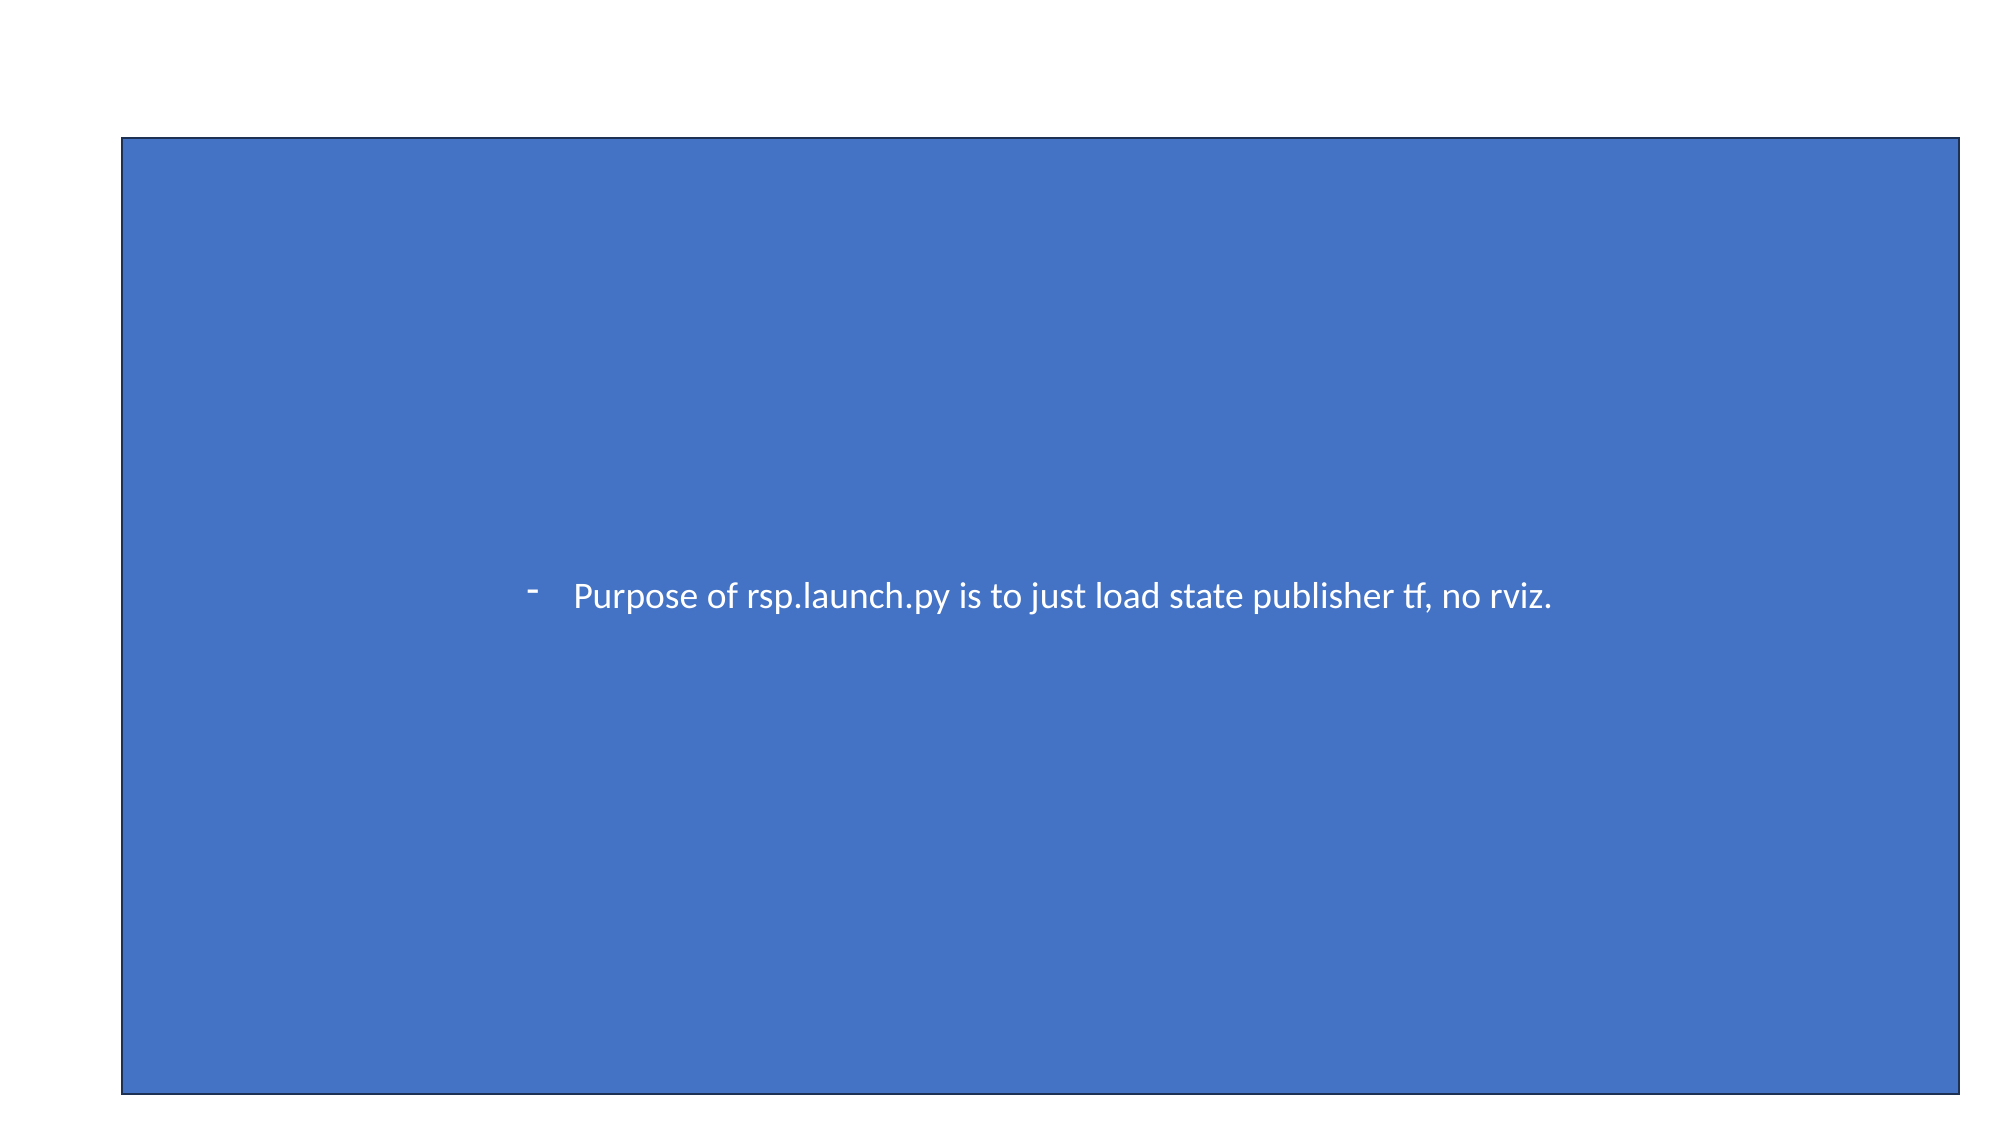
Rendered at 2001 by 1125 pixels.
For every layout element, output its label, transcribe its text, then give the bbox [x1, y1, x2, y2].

text_box Purpose of rsp.launch.py is to just load state publisher tf, no rviz. [121, 137, 1959, 1094]
